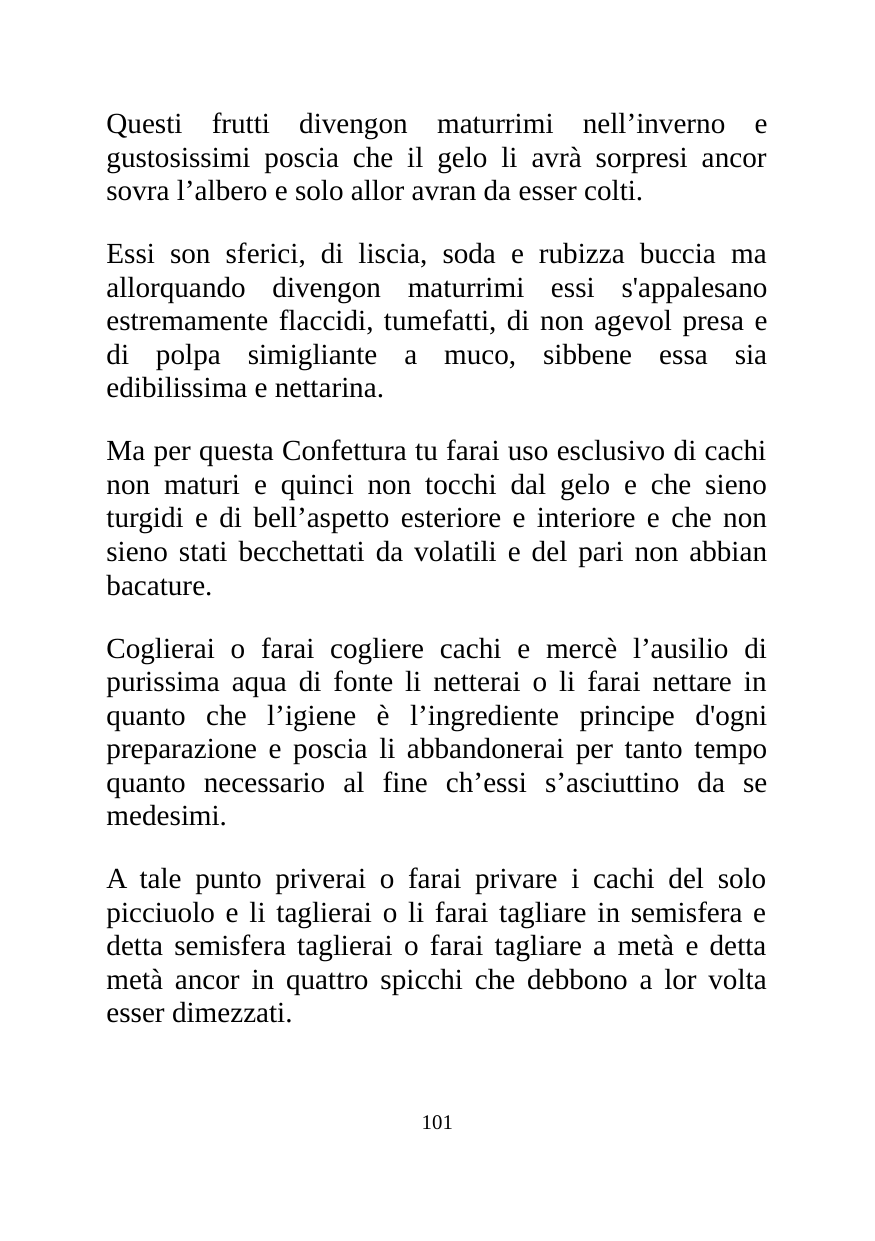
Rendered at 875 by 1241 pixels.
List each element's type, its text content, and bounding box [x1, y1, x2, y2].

text Essi son sferici, di liscia, soda e rubizza buccia ma allorquando divengon maturrimi essi s'appalesano estremamente flaccidi, tumefatti, di non agevol presa e di polpa simigliante a muco, sibbene essa sia edibilissima e nettarina. [106, 236, 768, 404]
text A tale punto priverai o farai privare i cachi del solo picciuolo e li taglierai o li farai tagliare in semisfera e detta semisfera taglierai o farai tagliare a metà e detta metà ancor in quattro spicchi che debbono a lor volta esser dimezzati. [106, 861, 768, 1029]
text Ma per questa Confettura tu farai uso esclusivo di cachi non maturi e quinci non tocchi dal gelo e che sieno turgidi e di bell’aspetto esteriore e interiore e che non sieno stati becchettati da volatili e del pari non abbian bacature. [106, 433, 768, 601]
text Coglierai o farai cogliere cachi e mercè l’ausilio di purissima aqua di fonte li netterai o li farai nettare in quanto che l’igiene è l’ingrediente principe d'ogni preparazione e poscia li abbandonerai per tanto tempo quanto necessario al fine ch’essi s’asciuttino da se medesimi. [106, 631, 768, 832]
text Questi frutti divengon maturrimi nell’inverno e gustosissimi poscia che il gelo li avrà sorpresi ancor sovra l’albero e solo allor avran da esser colti. [106, 106, 768, 207]
